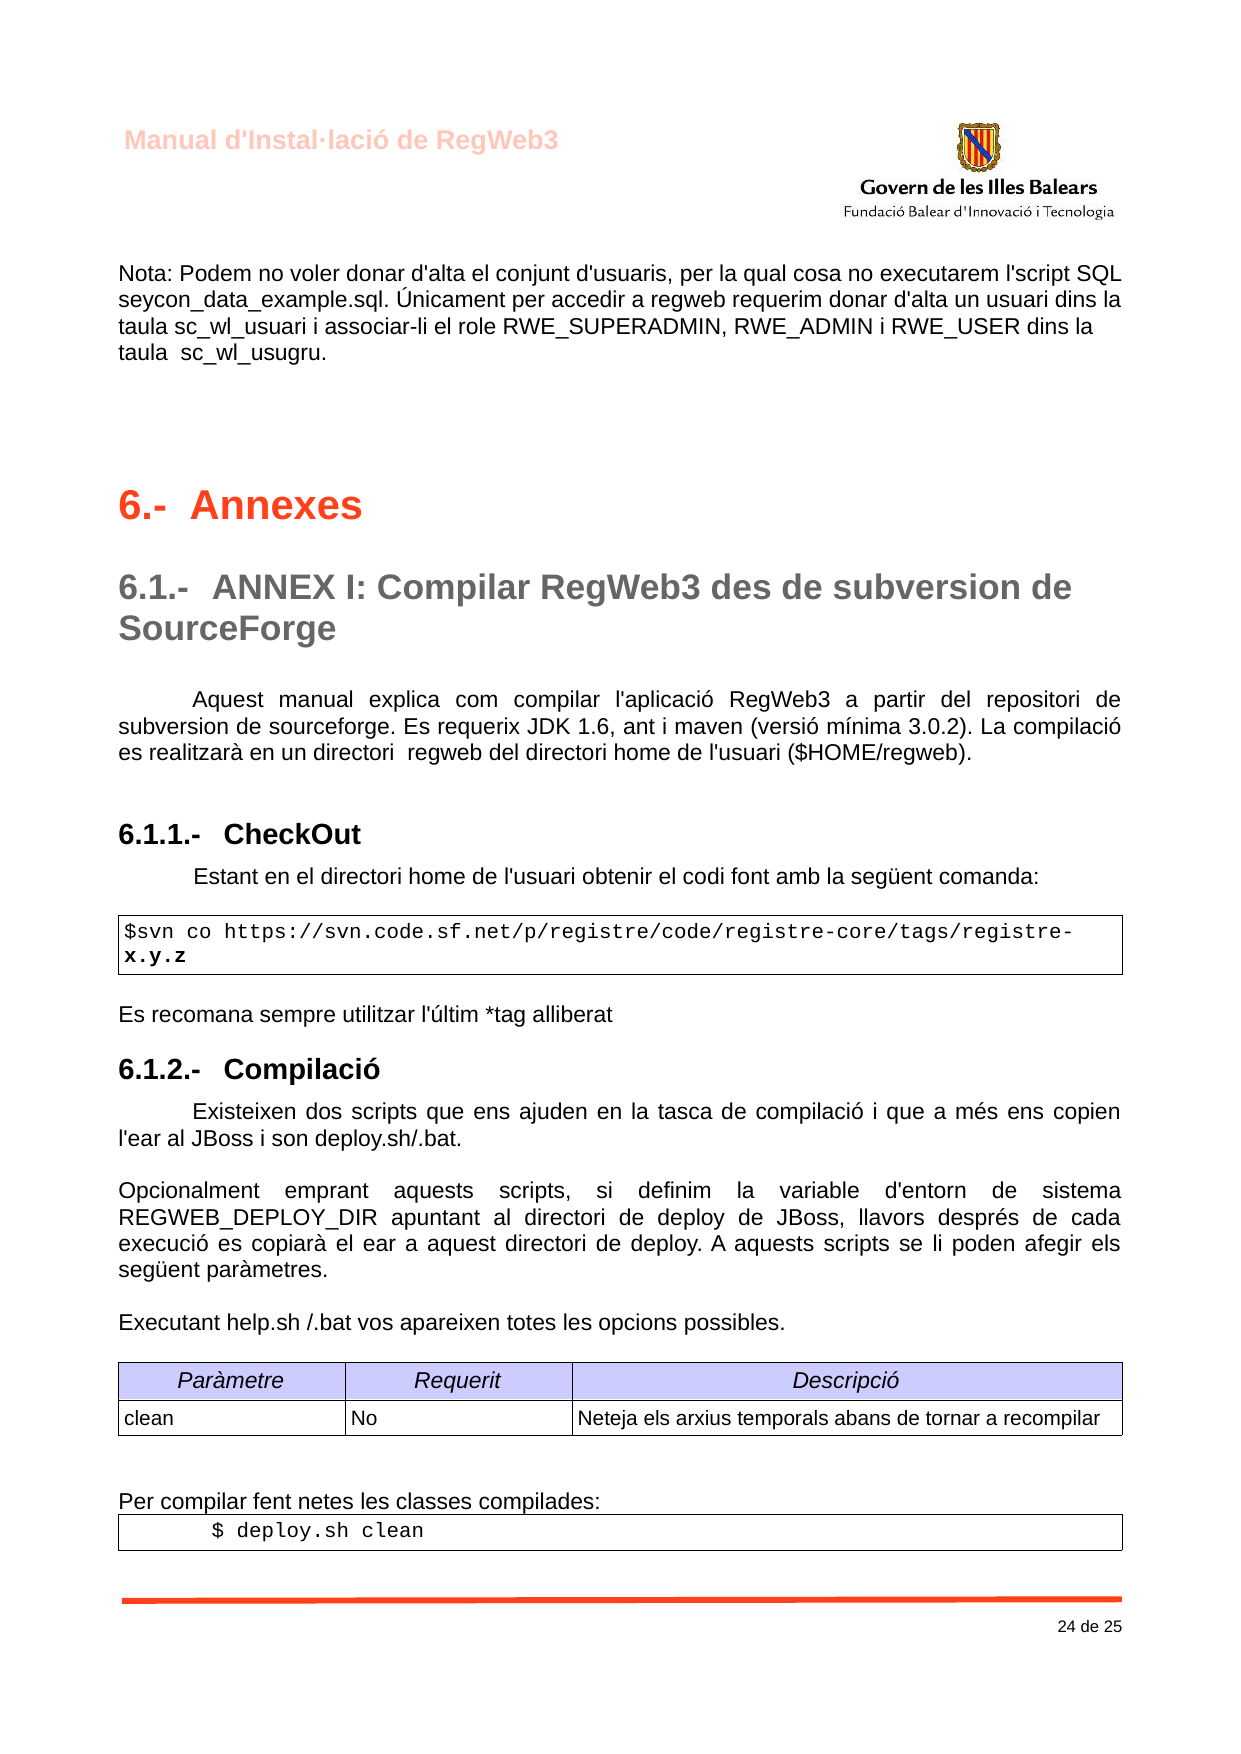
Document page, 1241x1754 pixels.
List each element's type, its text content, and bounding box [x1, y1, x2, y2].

table_header $svn co https://svn.code.sf.net/p/registre/code/registre-core/tags/registre-x.y.z [119, 916, 1122, 974]
table_header Requerit [346, 1363, 572, 1399]
table_cell No [346, 1401, 572, 1435]
table_cell clean [119, 1401, 345, 1435]
text Es recomana sempre utilitzar l'últim *tag alliberat [118, 1001, 1122, 1027]
list Estant en el directori home de l'usuari obtenir el codi font amb la següent comanda: [156, 863, 1122, 889]
subtitle Compilació [118, 1052, 1122, 1086]
text Opcionalment emprant aquests scripts, si definim la variable d'entorn de sistema REGWEB_DEPLOY_DIR apuntant al directori de deploy de JBoss, llavors després de cada execució es copiarà el ear a aquest directori de deploy. A aquests scripts se li poden afegir els següent paràmetres. [118, 1177, 1122, 1283]
text Nota: Podem no voler donar d'alta el conjunt d'usuaris, per la qual cosa no executarem l'script SQL seycon_data_example.sql. Únicament per accedir a regweb requerim donar d'alta un usuari dins la taula sc_wl_usuari i associar-li el role RWE_SUPERADMIN, RWE_ADMIN i RWE_USER dins la taula sc_wl_usugru. [118, 260, 1122, 365]
table_header Paràmetre [119, 1363, 345, 1399]
text Per compilar fent netes les classes compilades: [118, 1488, 1122, 1514]
text Executant help.sh /.bat vos apareixen totes les opcions possibles. [118, 1309, 1122, 1335]
subtitle CheckOut [118, 817, 1122, 850]
table_cell Neteja els arxius temporals abans de tornar a recompilar [573, 1401, 1122, 1435]
table_header $ deploy.sh clean [119, 1515, 1122, 1549]
subtitle ANNEX I: Compilar RegWeb3 des de subversion de SourceForge [118, 566, 1122, 647]
text Existeixen dos scripts que ens ajuden en la tasca de compilació i que a més ens copien l'ear al JBoss i son deploy.sh/.bat. [118, 1098, 1122, 1151]
subtitle Annexes [118, 481, 1122, 528]
picture [840, 123, 1117, 220]
table_header Descripció [573, 1363, 1122, 1399]
text Aquest manual explica com compilar l'aplicació RegWeb3 a partir del repositori de subversion de sourceforge. Es requerix JDK 1.6, ant i maven (versió mínima 3.0.2). La compilació es realitzarà en un directori regweb del directori home de l'usuari ($HOME/regweb). [118, 686, 1122, 765]
